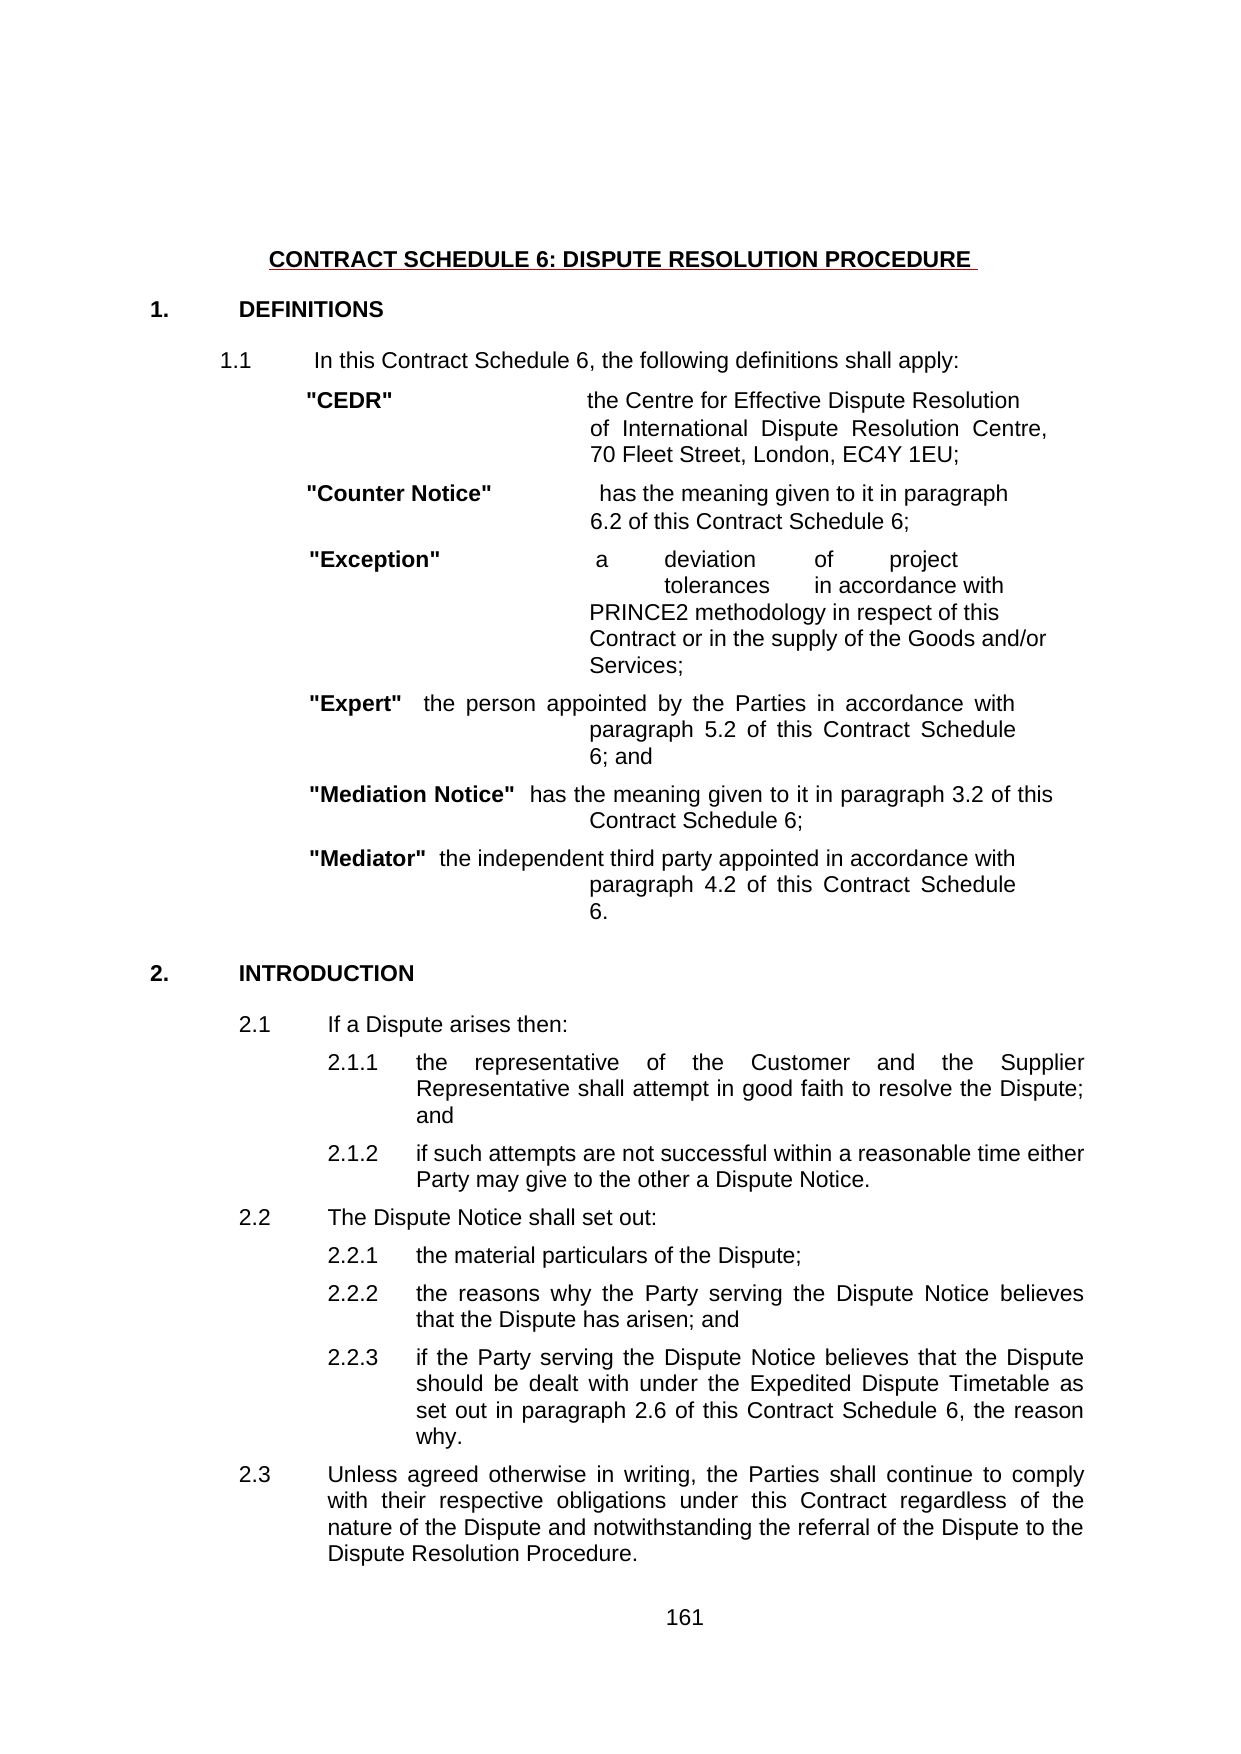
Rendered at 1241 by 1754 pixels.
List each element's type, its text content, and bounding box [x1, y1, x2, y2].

list Unless agreed otherwise in writing, the Parties shall continue to comply with their respective obligations under this Contract regardless of the nature of the Dispute and notwithstanding the referral of the Dispute to the Dispute Resolution Procedure. [239, 1461, 1085, 1566]
list the representative of the Customer and the Supplier Representative shall attempt in good faith to resolve the Dispute; and [327, 1049, 1085, 1128]
list The Dispute Notice shall set out: [239, 1204, 1085, 1230]
list if such attempts are not successful within a reasonable time either Party may give to the other a Dispute Notice. [327, 1140, 1085, 1192]
text "Mediation Notice" has the meaning given to it in paragraph 3.2 of this Contract Schedule 6; [309, 781, 1054, 833]
text "Counter Notice" has the meaning given to it in paragraph [150, 479, 1090, 507]
list the reasons why the Party serving the Dispute Notice believes that the Dispute has arisen; and [327, 1280, 1085, 1332]
text of International Dispute Resolution Centre, 70 Fleet Street, London, EC4Y 1EU; [590, 415, 1048, 468]
text "Mediator" the independent third party appointed in accordance with paragraph 4.2 of this Contract Schedule 6. [309, 845, 1016, 924]
subtitle CONTRACT SCHEDULE 6: DISPUTE RESOLUTION PROCEDURE [170, 246, 1076, 272]
text 1. DEFINITIONS [150, 296, 1090, 322]
list If a Dispute arises then: [239, 1011, 1085, 1037]
text "Exception" a deviation of project tolerances in accordance with PRINCE2 methodology in respect of this Contract or in the supply of the Goods and/or Services; [309, 546, 1054, 678]
list the material particulars of the Dispute; [327, 1242, 1085, 1268]
text 6.2 of this Contract Schedule 6; [590, 508, 1085, 534]
text "Expert" the person appointed by the Parties in accordance with paragraph 5.2 of this Contract Schedule 6; and [309, 690, 1016, 769]
list INTRODUCTION [150, 960, 1090, 987]
text "CEDR" the Centre for Effective Dispute Resolution [150, 386, 1090, 414]
text 1.1 In this Contract Schedule 6, the following definitions shall apply: [150, 347, 1090, 375]
list if the Party serving the Dispute Notice believes that the Dispute should be dealt with under the Expedited Dispute Timetable as set out in paragraph 2.6 of this Contract Schedule 6, the reason why. [327, 1344, 1085, 1449]
